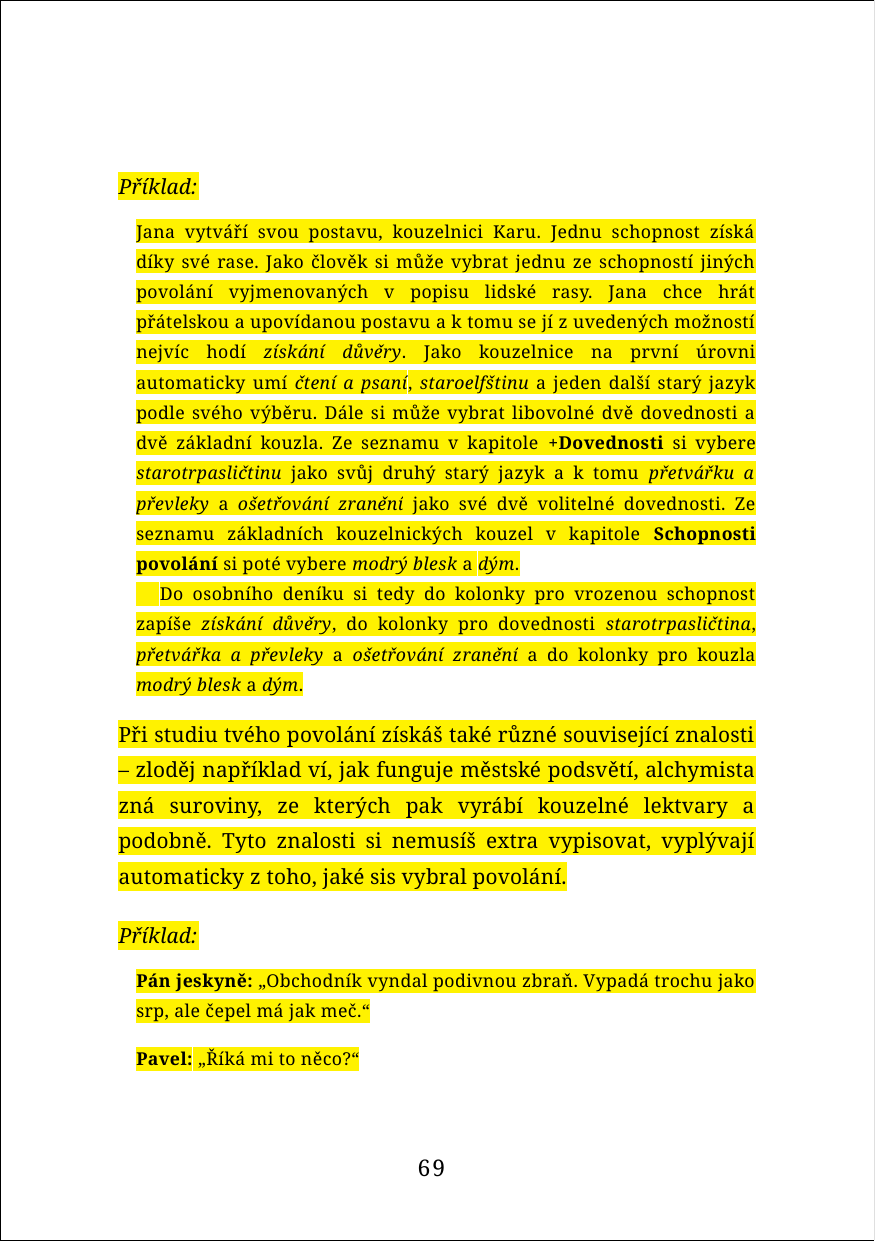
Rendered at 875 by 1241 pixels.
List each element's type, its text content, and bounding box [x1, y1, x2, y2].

text Jana vytváří svou postavu, kouzelnici Karu. Jednu schopnost získá díky své rase. Jako člověk si může vybrat jednu ze schopností jiných povolání vyjmenovaných v popisu lidské rasy. Jana chce hrát přátelskou a upovídanou postavu a k tomu se jí z uvedených možností nejvíc hodí získání důvěry. Jako kouzelnice na první úrovni automaticky umí čtení a psaní, staroelfštinu a jeden další starý jazyk podle svého výběru. Dále si může vybrat libovolné dvě dovednosti a dvě základní kouzla. Ze seznamu v kapitole +Dovednosti si vybere starotrpasličtinu jako svůj druhý starý jazyk a k tomu přetvářku a převleky a ošetřování zranění jako své dvě volitelné dovednosti. Ze seznamu základních kouzelnických kouzel v kapitole Schopnosti povolání si poté vybere modrý blesk a dým. Do osobního deníku si tedy do kolonky pro vrozenou schopnost zapíše získání důvěry, do kolonky pro dovednosti starotrpasličtina, přetvářka a převleky a ošetřování zranění a do kolonky pro kouzla modrý blesk a dým. [136, 219, 756, 696]
text Příklad: [118, 172, 756, 200]
text Při studiu tvého povolání získáš také různé související znalosti – zloděj například ví, jak funguje městské podsvětí, alchymista zná suroviny, ze kterých pak vyrábí kouzelné lektvary a podobně. Tyto znalosti si nemusíš extra vypisovat, vyplývají automaticky z toho, jaké sis vybral povolání. [118, 720, 756, 891]
text Pán jeskyně: „Obchodník vyndal podivnou zbraň. Vypadá trochu jako srp, ale čepel má jak meč.“ [136, 969, 756, 1023]
text Pavel: „Říká mi to něco?“ [136, 1047, 756, 1071]
text Příklad: [118, 921, 756, 950]
